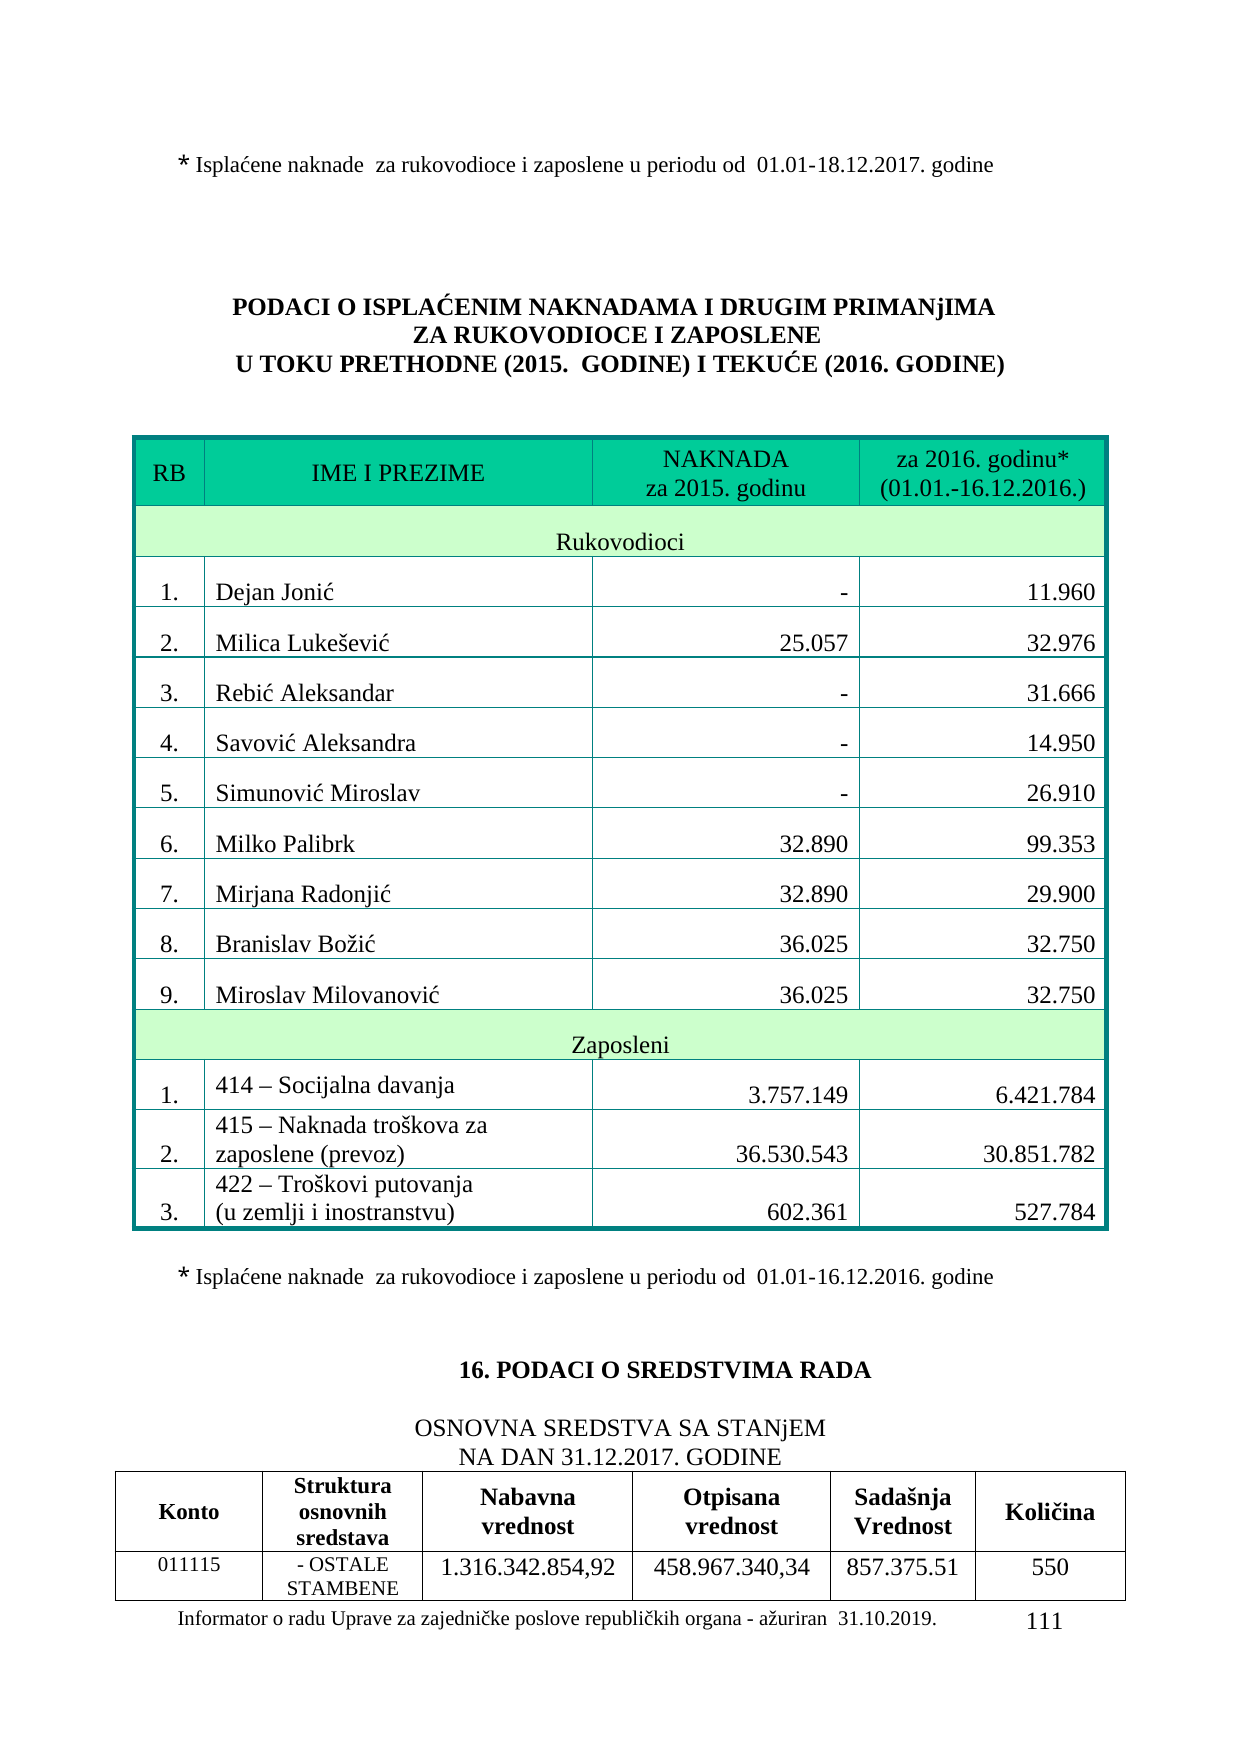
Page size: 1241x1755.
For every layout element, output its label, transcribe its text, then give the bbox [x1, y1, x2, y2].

table_cell 32.750 [860, 959, 1104, 1008]
table_cell 422 – Troškovi putovanja (u zemlјi i inostranstvu) [205, 1169, 592, 1226]
text ZA RUKOVODIOCE I ZAPOSLENE [177, 320, 1063, 349]
table_header RB [136, 440, 204, 505]
table_cell 32.890 [593, 859, 859, 908]
table_cell Dejan Jonić [205, 557, 592, 606]
table_header za 2016. godinu* (01.01.-16.12.2016.) [860, 440, 1104, 505]
table_cell Rukovodioci [136, 506, 1104, 556]
table_cell 3. [136, 658, 204, 707]
table_cell 602.361 [593, 1169, 859, 1226]
table_cell Branislav Božić [205, 909, 592, 958]
text * Isplaćene naknade za rukovodioce i zaposlene u periodu od 01.01-18.12.2017. godine [177, 148, 1063, 179]
text NA DAN 31.12.2017. GODINE [177, 1442, 1063, 1471]
table_cell 26.910 [860, 758, 1104, 807]
table_cell 4. [136, 708, 204, 757]
table_cell Savović Aleksandra [205, 708, 592, 757]
table_cell 5. [136, 758, 204, 807]
table_cell Milica Lukešević [205, 607, 592, 656]
table_cell 36.025 [593, 959, 859, 1008]
text * Isplaćene naknade za rukovodioce i zaposlene u periodu od 01.01-16.12.2016. godine [177, 1260, 1063, 1291]
table_cell 527.784 [860, 1169, 1104, 1226]
table_cell 9. [136, 959, 204, 1008]
text U TOKU PRETHODNE (2015. GODINE) I TEKUĆE (2016. GODINE) [177, 349, 1063, 378]
table_cell 1. [136, 1060, 204, 1109]
table_cell Zaposleni [136, 1010, 1104, 1059]
table_cell 550 [976, 1552, 1125, 1600]
table_cell 14.950 [860, 708, 1104, 757]
table_cell 415 – Naknada troškova za zaposlene (prevoz) [205, 1110, 592, 1168]
table_header Struktura osnovnih sredstava [263, 1472, 422, 1551]
table_cell 2. [136, 1110, 204, 1168]
table_cell - [593, 708, 859, 757]
table_cell Milko Palibrk [205, 808, 592, 858]
table_cell 29.900 [860, 859, 1104, 908]
table_cell Mirjana Radonjić [205, 859, 592, 908]
text 16. PODACI O SREDSTVIMA RADA [177, 1356, 1063, 1384]
table_cell 8. [136, 909, 204, 958]
table_cell Miroslav Milovanović [205, 959, 592, 1008]
table_header Sadašnja Vrednost [831, 1472, 975, 1551]
table_cell 857.375.51 [831, 1552, 975, 1600]
table_cell 36.530.543 [593, 1110, 859, 1168]
table_cell 1. [136, 557, 204, 606]
table_cell 2. [136, 607, 204, 656]
table_header IME I PREZIME [205, 440, 592, 505]
table_cell 11.960 [860, 557, 1104, 606]
table_cell 3. [136, 1169, 204, 1226]
table_cell 458.967.340,34 [633, 1552, 830, 1600]
table_header NAKNADA za 2015. godinu [593, 440, 859, 505]
table_cell 32.890 [593, 808, 859, 858]
table_cell - [593, 658, 859, 707]
table_cell 32.976 [860, 607, 1104, 656]
table_cell - OSTALE STAMBENE [263, 1552, 422, 1600]
table_cell 99.353 [860, 808, 1104, 858]
table_cell 6.421.784 [860, 1060, 1104, 1109]
table_cell 1.316.342.854,92 [423, 1552, 632, 1600]
table_cell 414 – Socijalna davanja [205, 1060, 592, 1109]
text OSNOVNA SREDSTVA SA STANјEM [177, 1413, 1063, 1442]
table_header Nabavna vrednost [423, 1472, 632, 1551]
table_cell 3.757.149 [593, 1060, 859, 1109]
table_cell 30.851.782 [860, 1110, 1104, 1168]
table_cell 7. [136, 859, 204, 908]
table_header Količina [976, 1472, 1125, 1551]
table_cell - [593, 557, 859, 606]
table_cell - [593, 758, 859, 807]
table_cell 011115 [116, 1552, 262, 1600]
table_cell 25.057 [593, 607, 859, 656]
table_cell 31.666 [860, 658, 1104, 707]
table_cell 6. [136, 808, 204, 858]
table_cell Rebić Aleksandar [205, 658, 592, 707]
table_cell 36.025 [593, 909, 859, 958]
table_cell Simunović Miroslav [205, 758, 592, 807]
table_cell 32.750 [860, 909, 1104, 958]
text PODACI O ISPLAĆENIM NAKNADAMA I DRUGIM PRIMANјIMA [177, 292, 1063, 320]
table_header Otpisana vrednost [633, 1472, 830, 1551]
table_header Konto [116, 1472, 262, 1551]
